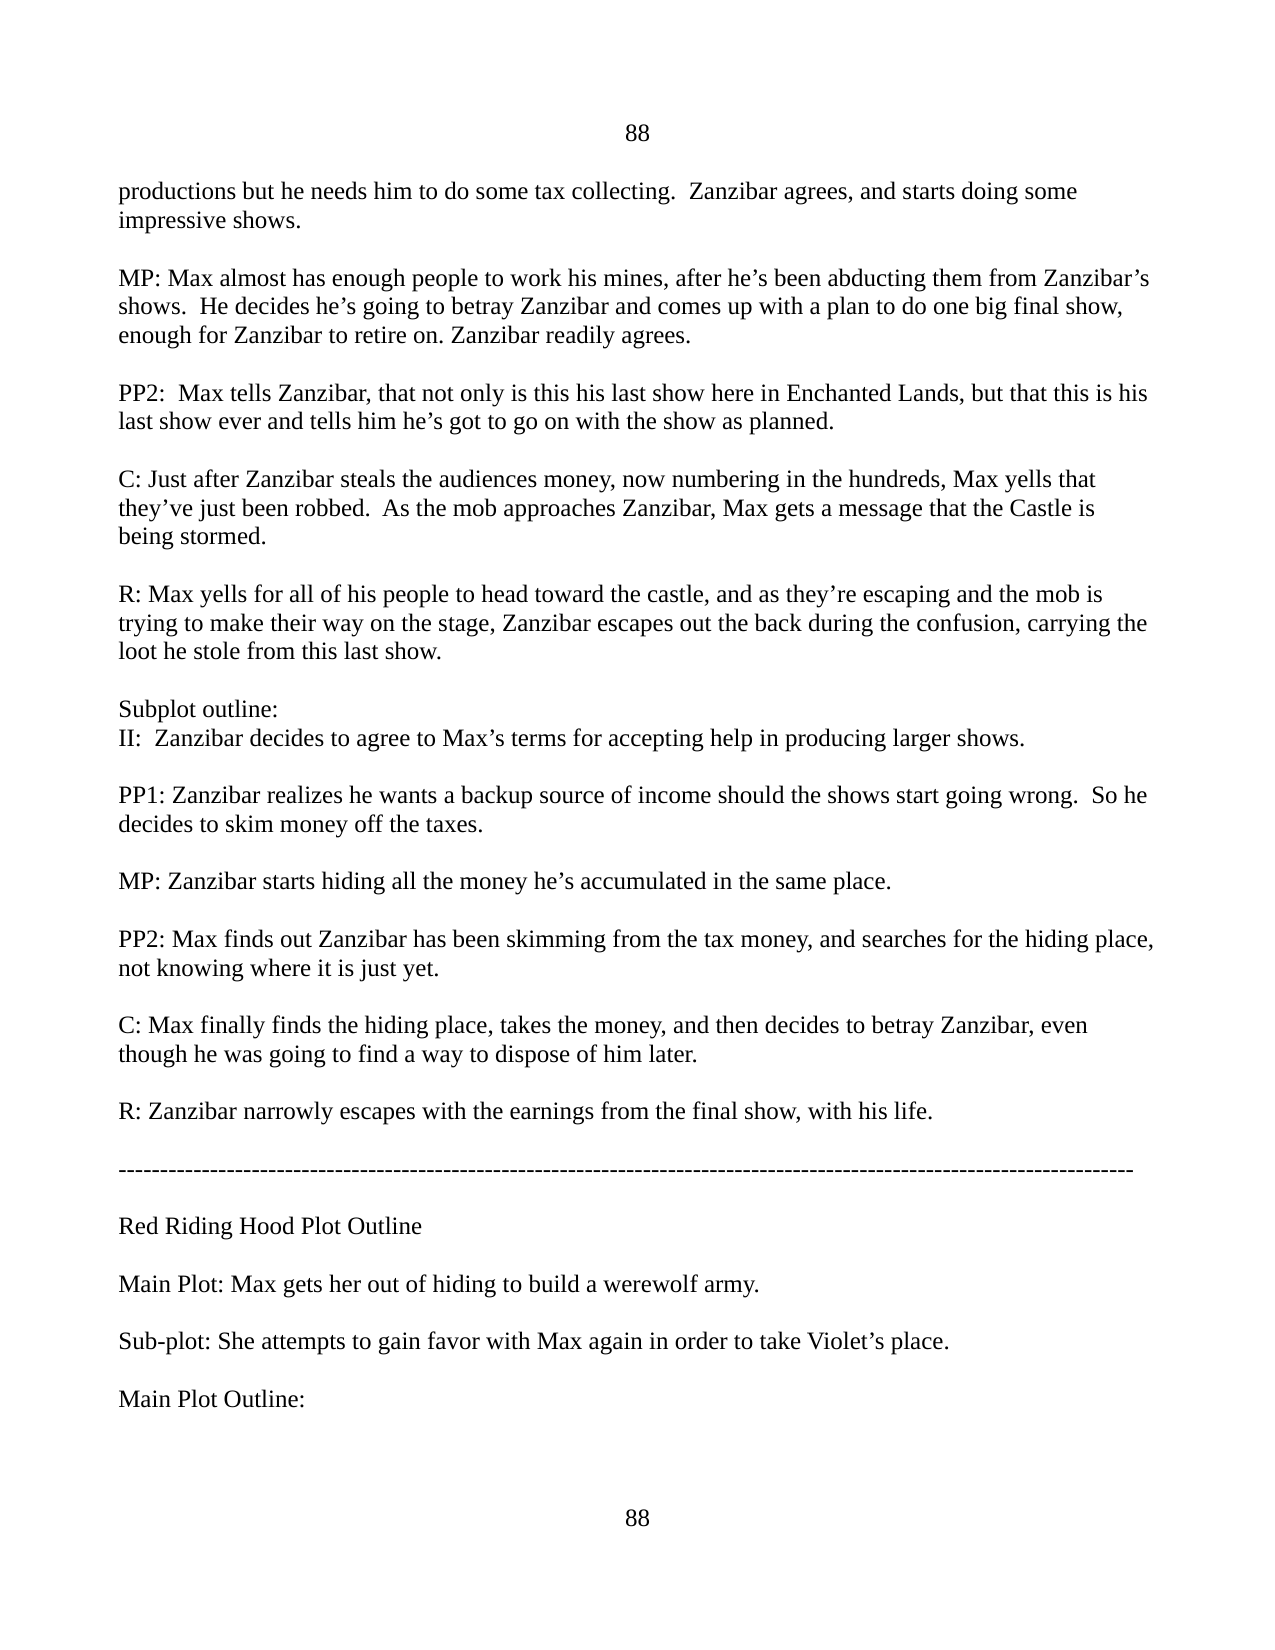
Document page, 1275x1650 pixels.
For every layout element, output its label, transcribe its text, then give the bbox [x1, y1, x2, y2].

text productions but he needs him to do some tax collecting. Zanzibar agrees, and starts doing some impressive shows. [118, 176, 1157, 234]
text PP2: Max tells Zanzibar, that not only is this his last show here in Enchanted Lands, but that this is his last show ever and tells him he’s got to go on with the show as planned. [118, 378, 1157, 435]
text R: Max yells for all of his people to head toward the castle, and as they’re escaping and the mob is trying to make their way on the stage, Zanzibar escapes out the back during the confusion, carrying the loot he stole from this last show. [118, 579, 1157, 665]
text -------------------------------------------------------------------------------------------------------------------------- [118, 1154, 1157, 1183]
text R: Zanzibar narrowly escapes with the earnings from the final show, with his life. [118, 1096, 1157, 1125]
text II: Zanzibar decides to agree to Max’s terms for accepting help in producing larger shows. [118, 723, 1157, 751]
text Red Riding Hood Plot Outline [118, 1211, 1157, 1240]
text Main Plot: Max gets her out of hiding to build a werewolf army. [118, 1269, 1157, 1298]
text Subplot outline: [118, 694, 1157, 723]
text Main Plot Outline: [118, 1384, 1157, 1413]
text MP: Max almost has enough people to work his mines, after he’s been abducting them from Zanzibar’s shows. He decides he’s going to betray Zanzibar and comes up with a plan to do one big final show, enough for Zanzibar to retire on. Zanzibar readily agrees. [118, 263, 1157, 349]
text C: Max finally finds the hiding place, takes the money, and then decides to betray Zanzibar, even though he was going to find a way to dispose of him later. [118, 1010, 1157, 1068]
text PP1: Zanzibar realizes he wants a backup source of income should the shows start going wrong. So he decides to skim money off the taxes. [118, 780, 1157, 838]
text C: Just after Zanzibar steals the audiences money, now numbering in the hundreds, Max yells that they’ve just been robbed. As the mob approaches Zanzibar, Max gets a message that the Castle is being stormed. [118, 464, 1157, 550]
text Sub-plot: She attempts to gain favor with Max again in order to take Violet’s place. [118, 1326, 1157, 1355]
text MP: Zanzibar starts hiding all the money he’s accumulated in the same place. [118, 866, 1157, 895]
text PP2: Max finds out Zanzibar has been skimming from the tax money, and searches for the hiding place, not knowing where it is just yet. [118, 924, 1157, 981]
